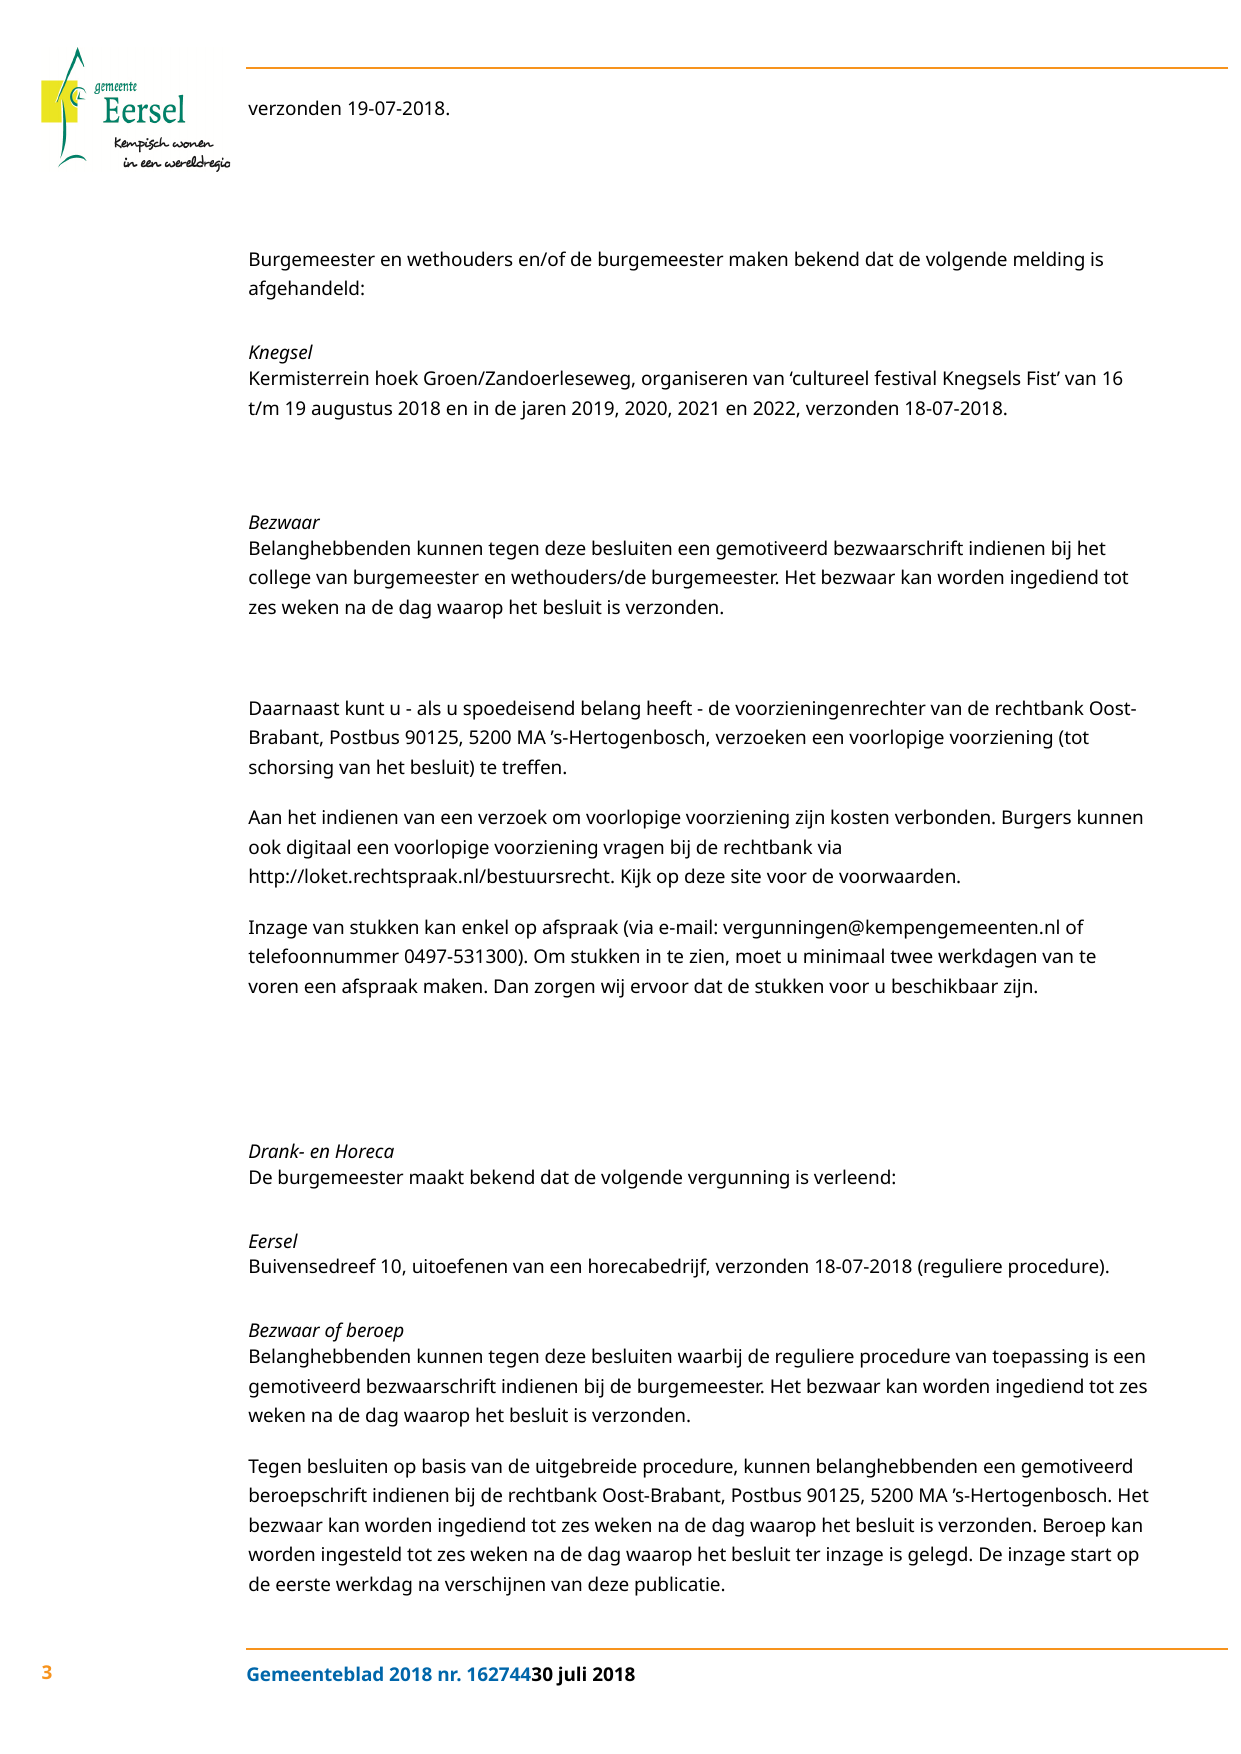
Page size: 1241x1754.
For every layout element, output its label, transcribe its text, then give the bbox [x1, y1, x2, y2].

text Buivensedreef 10, uitoefenen van een horecabedrijf, verzonden 18-07-2018 (reguliere procedure). [248, 1253, 1152, 1279]
text Eersel [248, 1228, 1152, 1253]
text Bezwaar [248, 509, 1152, 535]
text Burgemeester en wethouders en/of de burgemeester maken bekend dat de volgende melding is afgehandeld: [248, 246, 1152, 301]
text De burgemeester maakt bekend dat de volgende vergunning is verleend: [248, 1164, 1152, 1189]
text Tegen besluiten op basis van de uitgebreide procedure, kunnen belanghebbenden een gemotiveerd beroepschrift indienen bij de rechtbank Oost-Brabant, Postbus 90125, 5200 MA ’s-Hertogenbosch. Het bezwaar kan worden ingediend tot zes weken na de dag waarop het besluit is verzonden. Beroep kan worden ingesteld tot zes weken na de dag waarop het besluit ter inzage is gelegd. De inzage start op de eerste werkdag na verschijnen van deze publicatie. [248, 1453, 1152, 1597]
picture [41, 47, 231, 172]
text Knegsel [248, 339, 1152, 365]
text Bezwaar of beroep [248, 1317, 1152, 1343]
text Aan het indienen van een verzoek om voorlopige voorziening zijn kosten verbonden. Burgers kunnen ook digitaal een voorlopige voorziening vragen bij de rechtbank via http://loket.rechtspraak.nl/bestuursrecht. Kijk op deze site voor de voorwaarden. [248, 804, 1152, 889]
text Daarnaast kunt u - als u spoedeisend belang heeft - de voorzieningenrechter van de rechtbank Oost-Brabant, Postbus 90125, 5200 MA ’s-Hertogenbosch, verzoeken een voorlopige voorziening (tot schorsing van het besluit) te treffen. [248, 695, 1152, 780]
text verzonden 19-07-2018. [248, 95, 1152, 121]
text Drank- en Horeca [248, 1138, 1152, 1164]
text Inzage van stukken kan enkel op afspraak (via e-mail: vergunningen@kempengemeenten.nl of telefoonnummer 0497-531300). Om stukken in te zien, moet u minimaal twee werkdagen van te voren een afspraak maken. Dan zorgen wij ervoor dat de stukken voor u beschikbaar zijn. [248, 914, 1152, 999]
text Kermisterrein hoek Groen/Zandoerleseweg, organiseren van ‘cultureel festival Knegsels Fist’ van 16 t/m 19 augustus 2018 en in de jaren 2019, 2020, 2021 en 2022, verzonden 18-07-2018. [248, 365, 1152, 421]
text Belanghebbenden kunnen tegen deze besluiten een gemotiveerd bezwaarschrift indienen bij het college van burgemeester en wethouders/de burgemeester. Het bezwaar kan worden ingediend tot zes weken na de dag waarop het besluit is verzonden. [248, 535, 1152, 620]
text Belanghebbenden kunnen tegen deze besluiten waarbij de reguliere procedure van toepassing is een gemotiveerd bezwaarschrift indienen bij de burgemeester. Het bezwaar kan worden ingediend tot zes weken na de dag waarop het besluit is verzonden. [248, 1343, 1152, 1428]
